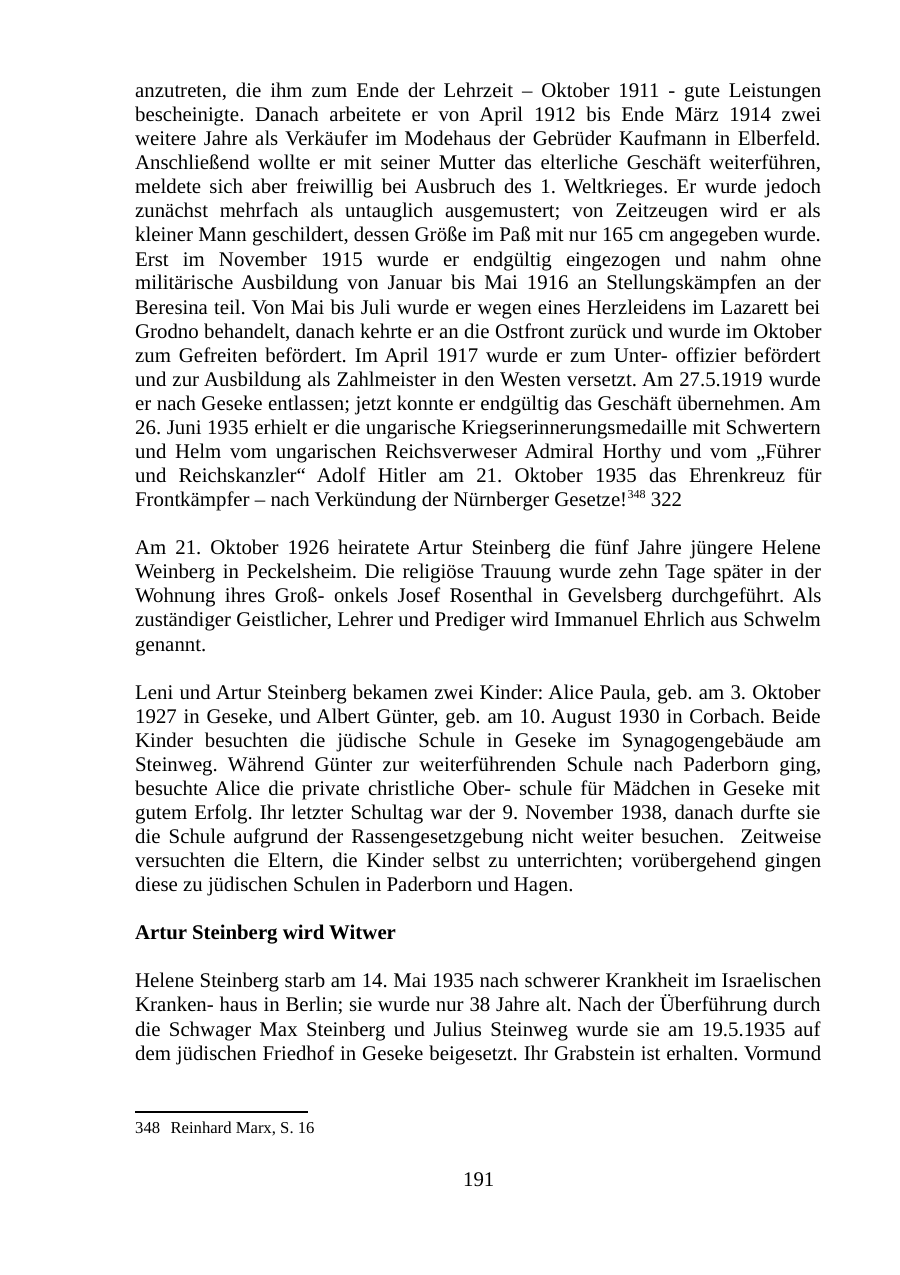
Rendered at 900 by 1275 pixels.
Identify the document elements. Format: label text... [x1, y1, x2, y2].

text Am 21. Oktober 1926 heiratete Artur Steinberg die fünf Jahre jüngere Helene Weinberg in Peckelsheim. Die religiöse Trauung wurde zehn Tage später in der Wohnung ihres Groß- onkels Josef Rosenthal in Gevelsberg durchgeführt. Als zuständiger Geistlicher, Lehrer und Prediger wird Immanuel Ehrlich aus Schwelm genannt. [135, 535, 822, 656]
text Helene Steinberg starb am 14. Mai 1935 nach schwerer Krankheit im Israelischen Kranken- haus in Berlin; sie wurde nur 38 Jahre alt. Nach der Überführung durch die Schwager Max Steinberg und Julius Steinweg wurde sie am 19.5.1935 auf dem jüdischen Friedhof in Geseke beigesetzt. Ihr Grabstein ist erhalten. Vormund [135, 968, 822, 1064]
text anzutreten, die ihm zum Ende der Lehrzeit – Oktober 1911 - gute Leistungen bescheinigte. Danach arbeitete er von April 1912 bis Ende März 1914 zwei weitere Jahre als Verkäufer im Modehaus der Gebrüder Kaufmann in Elberfeld. Anschließend wollte er mit seiner Mutter das elterliche Geschäft weiterführen, meldete sich aber freiwillig bei Ausbruch des 1. Weltkrieges. Er wurde jedoch zunächst mehrfach als untauglich ausgemustert; von Zeitzeugen wird er als kleiner Mann geschildert, dessen Größe im Paß mit nur 165 cm angegeben wurde. Erst im November 1915 wurde er endgültig eingezogen und nahm ohne militärische Ausbildung von Januar bis Mai 1916 an Stellungskämpfen an der Beresina teil. Von Mai bis Juli wurde er wegen eines Herzleidens im Lazarett bei Grodno behandelt, danach kehrte er an die Ostfront zurück und wurde im Oktober zum Gefreiten befördert. Im April 1917 wurde er zum Unter- offizier befördert und zur Ausbildung als Zahlmeister in den Westen versetzt. Am 27.5.1919 wurde er nach Geseke entlassen; jetzt konnte er endgültig das Geschäft übernehmen. Am 26. Juni 1935 erhielt er die ungarische Kriegserinnerungsmedaille mit Schwertern und Helm vom ungarischen Reichsverweser Admiral Horthy und vom „Führer und Reichskanzler“ Adolf Hitler am 21. Oktober 1935 das Ehrenkreuz für Frontkämpfer – nach Verkündung der Nürnberger Gesetze! 322 [135, 78, 822, 511]
text Leni und Artur Steinberg bekamen zwei Kinder: Alice Paula, geb. am 3. Oktober 1927 in Geseke, und Albert Günter, geb. am 10. August 1930 in Corbach. Beide Kinder besuchten die jüdische Schule in Geseke im Synagogengebäude am Steinweg. Während Günter zur weiterführenden Schule nach Paderborn ging, besuchte Alice die private christliche Ober- schule für Mädchen in Geseke mit gutem Erfolg. Ihr letzter Schultag war der 9. November 1938, danach durfte sie die Schule aufgrund der Rassengesetzgebung nicht weiter besuchen. Zeitweise versuchten die Eltern, die Kinder selbst zu unterrichten; vorübergehend gingen diese zu jüdischen Schulen in Paderborn und Hagen. [135, 679, 822, 896]
text Reinhard Marx, S. 16 [135, 1118, 822, 1137]
text Artur Steinberg wird Witwer [135, 920, 822, 944]
